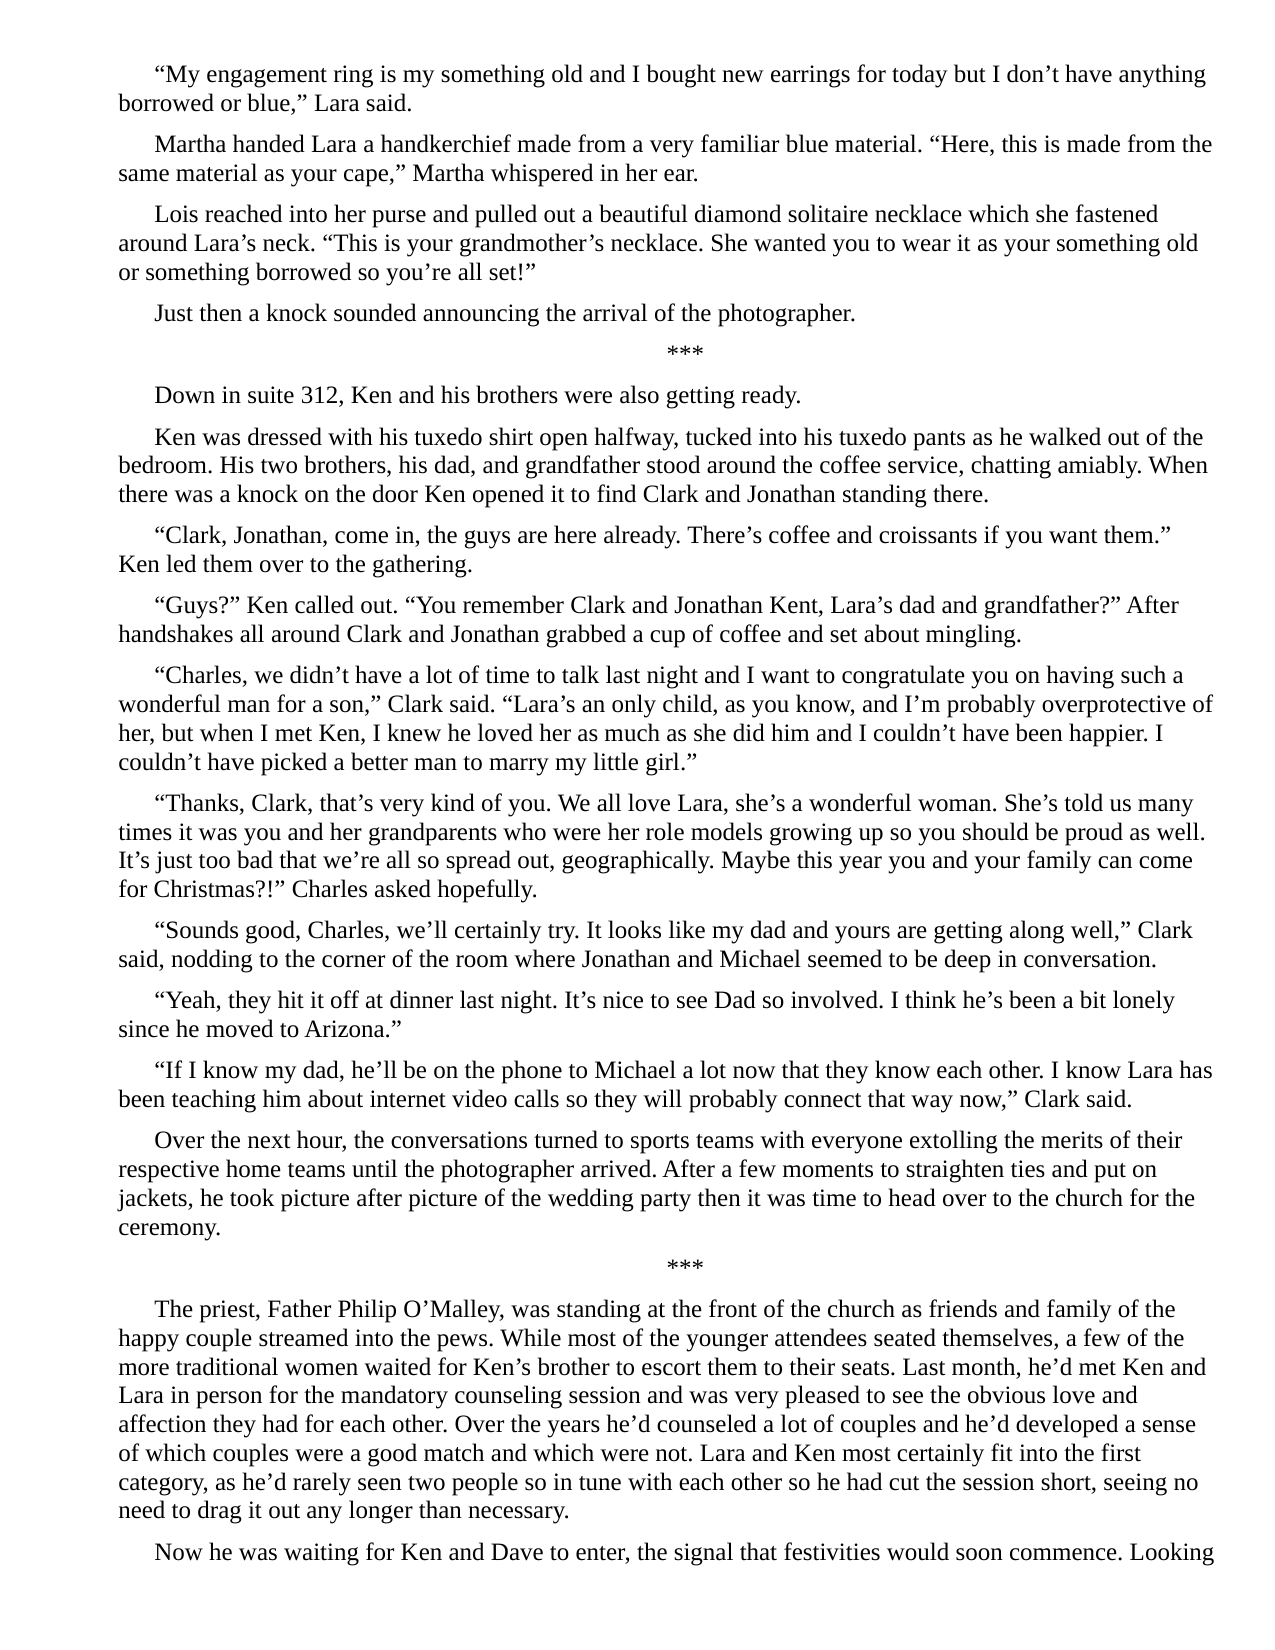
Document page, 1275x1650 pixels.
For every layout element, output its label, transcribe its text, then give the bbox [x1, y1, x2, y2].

text “Charles, we didn’t have a lot of time to talk last night and I want to congratulate you on having such a wonderful man for a son,” Clark said. “Lara’s an only child, as you know, and I’m probably overprotective of her, but when I met Ken, I knew he loved her as much as she did him and I couldn’t have been happier. I couldn’t have picked a better man to marry my little girl.” [118, 660, 1216, 775]
text Just then a knock sounded announcing the arrival of the photographer. [118, 298, 1216, 327]
text The priest, Father Philip O’Malley, was standing at the front of the church as friends and family of the happy couple streamed into the pews. While most of the younger attendees seated themselves, a few of the more traditional women waited for Ken’s brother to escort them to their seats. Last month, he’d met Ken and Lara in person for the mandatory counseling session and was very pleased to see the obvious love and affection they had for each other. Over the years he’d counseled a lot of couples and he’d developed a sense of which couples were a good match and which were not. Lara and Ken most certainly fit into the first category, as he’d rarely seen two people so in tune with each other so he had cut the session short, seeing no need to drag it out any longer than necessary. [118, 1294, 1216, 1524]
text Down in suite 312, Ken and his brothers were also getting ready. [118, 380, 1216, 409]
text “Yeah, they hit it off at dinner last night. It’s nice to see Dad so involved. I think he’s been a bit lonely since he moved to Arizona.” [118, 985, 1216, 1043]
text Over the next hour, the conversations turned to sports teams with everyone extolling the merits of their respective home teams until the photographer arrived. After a few moments to straighten ties and put on jackets, he took picture after picture of the wedding party then it was time to head over to the church for the ceremony. [118, 1125, 1216, 1240]
text Lois reached into her purse and pulled out a beautiful diamond solitaire necklace which she fastened around Lara’s neck. “This is your grandmother’s necklace. She wanted you to wear it as your something old or something borrowed so you’re all set!” [118, 199, 1216, 285]
text *** [118, 1253, 1216, 1282]
text “If I know my dad, he’ll be on the phone to Michael a lot now that they know each other. I know Lara has been teaching him about internet video calls so they will probably connect that way now,” Clark said. [118, 1055, 1216, 1113]
text Ken was dressed with his tuxedo shirt open halfway, tucked into his tuxedo pants as he walked out of the bedroom. His two brothers, his dad, and grandfather stood around the coffee service, chatting amiably. When there was a knock on the door Ken opened it to find Clark and Jonathan standing there. [118, 422, 1216, 508]
text Now he was waiting for Ken and Dave to enter, the signal that festivities would soon commence. Looking [118, 1537, 1216, 1565]
text “Sounds good, Charles, we’ll certainly try. It looks like my dad and yours are getting along well,” Clark said, nodding to the corner of the room where Jonathan and Michael seemed to be deep in conversation. [118, 915, 1216, 973]
text “Clark, Jonathan, come in, the guys are here already. There’s coffee and croissants if you want them.” Ken led them over to the gathering. [118, 520, 1216, 578]
text *** [118, 339, 1216, 368]
text “Guys?” Ken called out. “You remember Clark and Jonathan Kent, Lara’s dad and grandfather?” After handshakes all around Clark and Jonathan grabbed a cup of coffee and set about mingling. [118, 590, 1216, 648]
text “My engagement ring is my something old and I bought new earrings for today but I don’t have anything borrowed or blue,” Lara said. [118, 59, 1216, 117]
text Martha handed Lara a handkerchief made from a very familiar blue material. “Here, this is made from the same material as your cape,” Martha whispered in her ear. [118, 129, 1216, 187]
text “Thanks, Clark, that’s very kind of you. We all love Lara, she’s a wonderful woman. She’s told us many times it was you and her grandparents who were her role models growing up so you should be proud as well. It’s just too bad that we’re all so spread out, geographically. Maybe this year you and your family can come for Christmas?!” Charles asked hopefully. [118, 788, 1216, 903]
